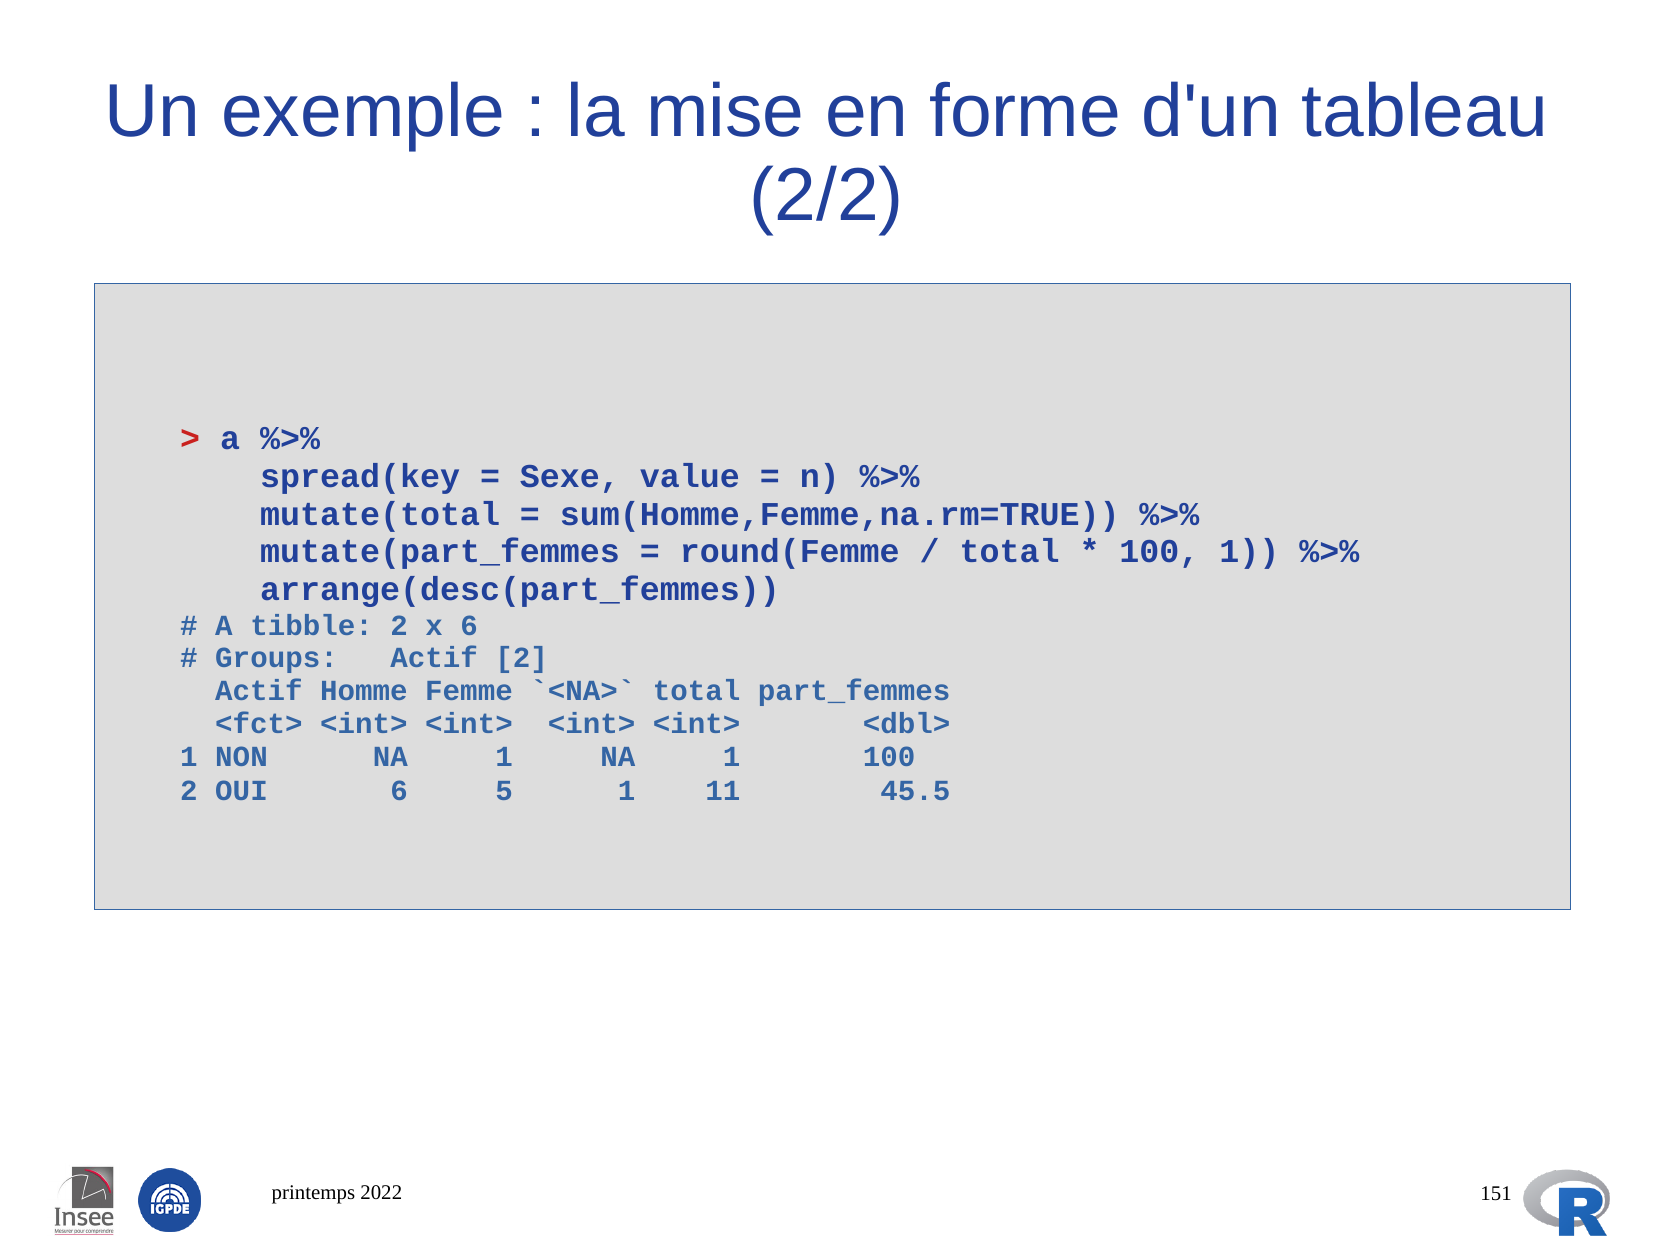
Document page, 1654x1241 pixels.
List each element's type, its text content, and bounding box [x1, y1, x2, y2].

picture [138, 1168, 201, 1232]
picture [1523, 1169, 1610, 1236]
text_box > a %>% spread(key = Sexe, value = n) %>% mutate(total = sum(Homme,Femme,na.rm=TRUE)) %>% mutate(part_femmes = round(Femme / total * 100, 1)) %>% arrange(desc(part_femmes)) # A tibble: 2 x 6 # Groups: Actif [2] Actif Homme Femme `<NA>` total part_femmes <fct> <int> <int> <int> <int> <dbl> 1 NON NA 1 NA 1 100 2 OUI 6 5 1 11 45.5 [94, 283, 1571, 910]
title Un exemple : la mise en forme d'un tableau (2/2) [82, 49, 1571, 257]
picture [47, 1163, 120, 1236]
